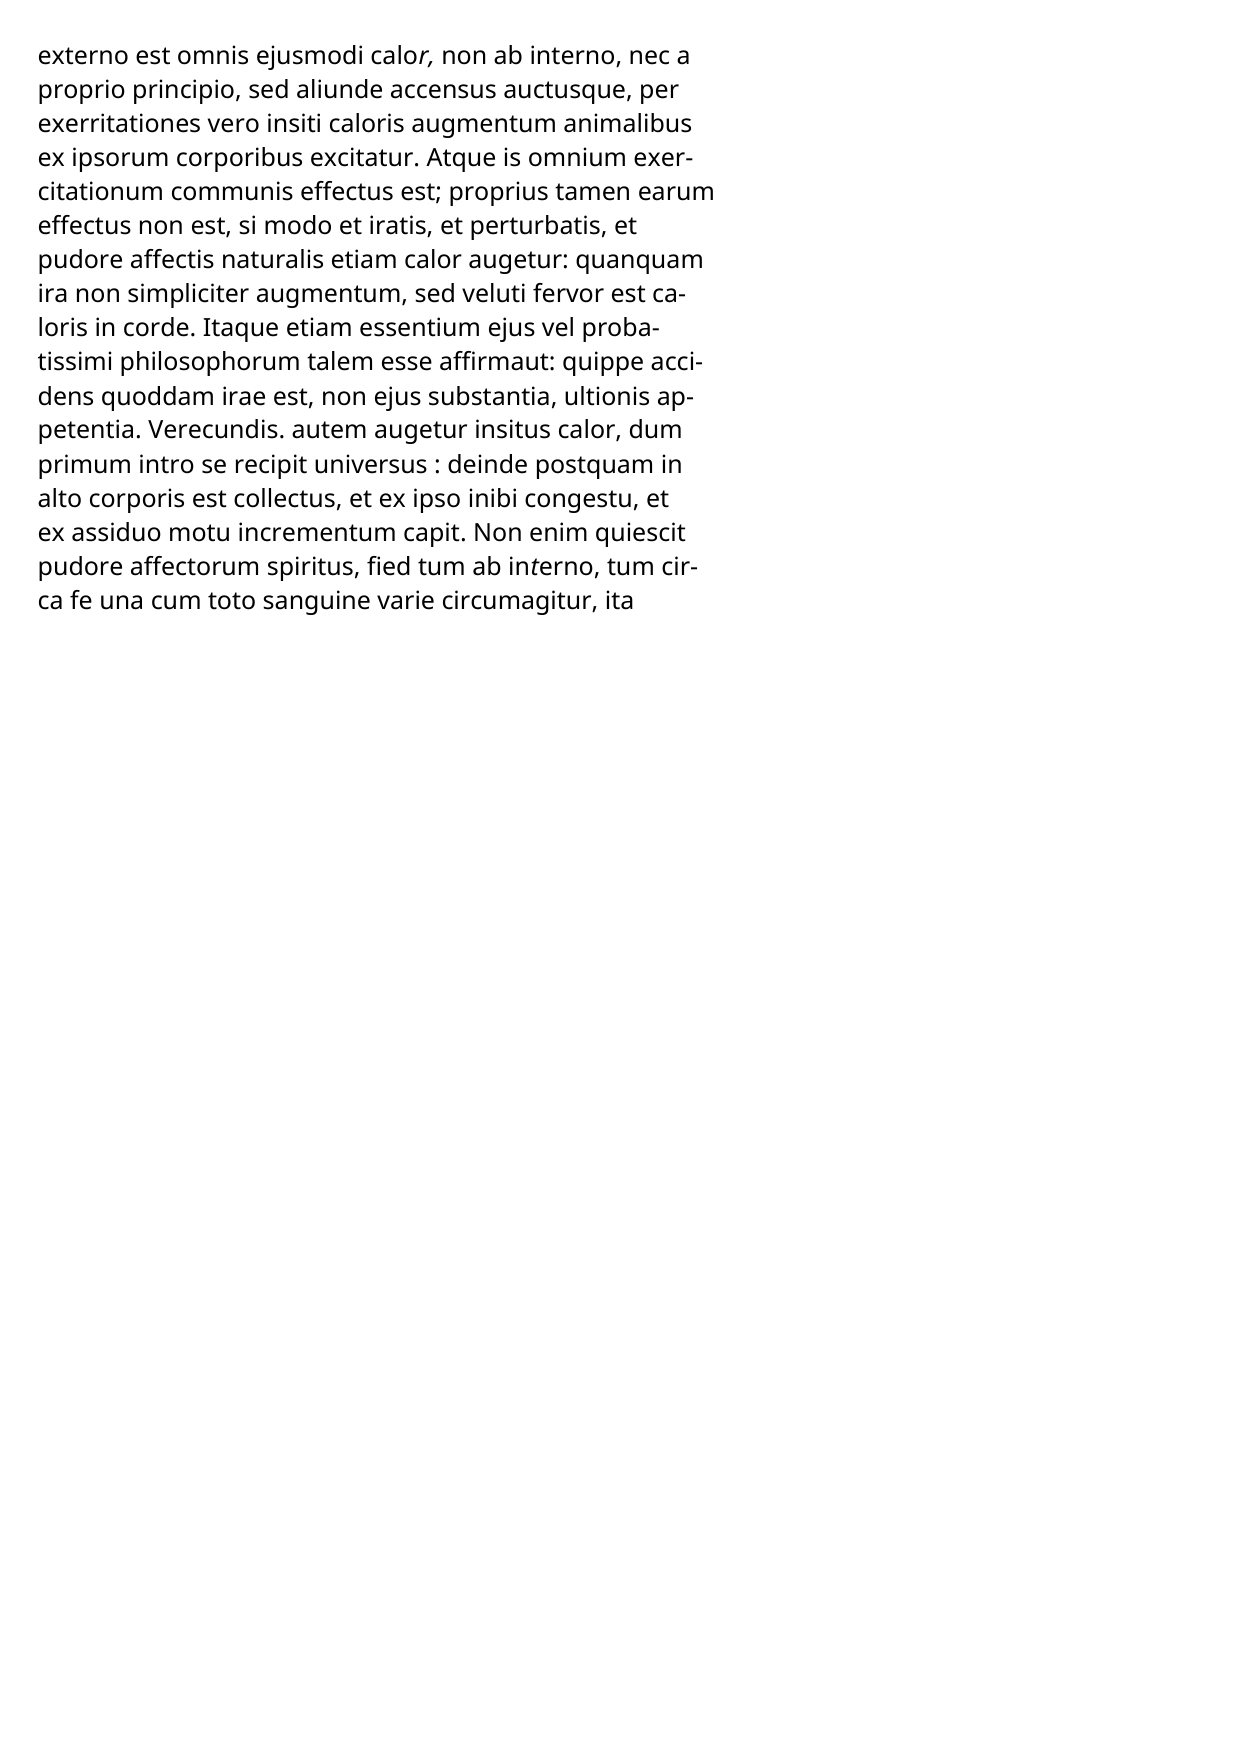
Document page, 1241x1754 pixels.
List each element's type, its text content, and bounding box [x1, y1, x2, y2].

text externo est omnis ejusmodi calor, non ab interno, nec a proprio principio, sed aliunde accensus auctusque, per exerritationes vero insiti caloris augmentum animalibus ex ipsorum corporibus excitatur. Atque is omnium exer- citationum communis effectus est; proprius tamen earum effectus non est, si modo et iratis, et perturbatis, et pudore affectis naturalis etiam calor augetur: quanquam ira non simpliciter augmentum, sed veluti fervor est ca- loris in corde. Itaque etiam essentium ejus vel proba- tissimi philosophorum talem esse affirmaut: quippe acci- dens quoddam irae est, non ejus substantia, ultionis ap- petentia. Verecundis. autem augetur insitus calor, dum primum intro se recipit universus : deinde postquam in alto corporis est collectus, et ex ipso inibi congestu, et ex assiduo motu incrementum capit. Non enim quiescit pudore affectorum spiritus, fied tum ab interno, tum cir- ca fe una cum toto sanguine varie circumagitur, ita [37, 37, 1203, 617]
